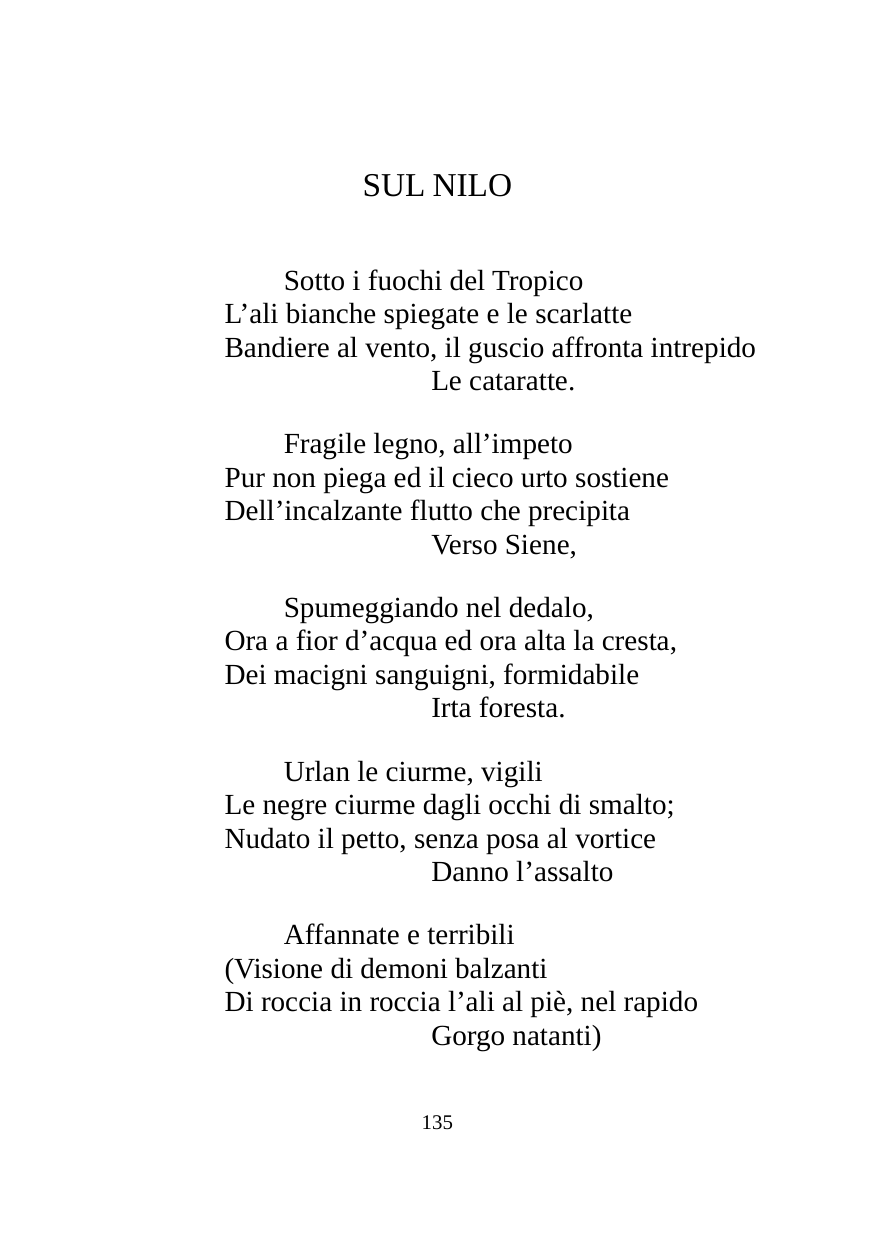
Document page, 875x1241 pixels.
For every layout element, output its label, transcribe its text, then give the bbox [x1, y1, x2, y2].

text Bandiere al vento, il guscio affronta intrepido [224, 330, 768, 363]
text Ora a fior d’acqua ed ora alta la cresta, [224, 623, 768, 657]
text Dell’incalzante flutto che precipita [224, 493, 768, 527]
text Urlan le ciurme, vigili [224, 754, 768, 787]
text Affannate e terribili [224, 917, 768, 951]
text Le cataratte. [224, 363, 768, 397]
text Irta foresta. [224, 691, 768, 724]
text Gorgo natanti) [224, 1018, 768, 1051]
text Nudato il petto, senza posa al vortice [224, 821, 768, 854]
text L’ali bianche spiegate e le scarlatte [224, 296, 768, 330]
text Verso Siene, [224, 527, 768, 561]
text Pur non piega ed il cieco urto sostiene [224, 460, 768, 493]
text Spumeggiando nel dedalo, [224, 590, 768, 623]
text Danno l’assalto [224, 854, 768, 888]
text Le negre ciurme dagli occhi di smalto; [224, 787, 768, 821]
text Fragile legno, all’impeto [224, 426, 768, 460]
text Sotto i fuochi del Tropico [224, 263, 768, 296]
subtitle SUL NILO [106, 165, 768, 204]
text (Visione di demoni balzanti [224, 951, 768, 984]
text Di roccia in roccia l’ali al piè, nel rapido [224, 984, 768, 1018]
text Dei macigni sanguigni, formidabile [224, 657, 768, 691]
